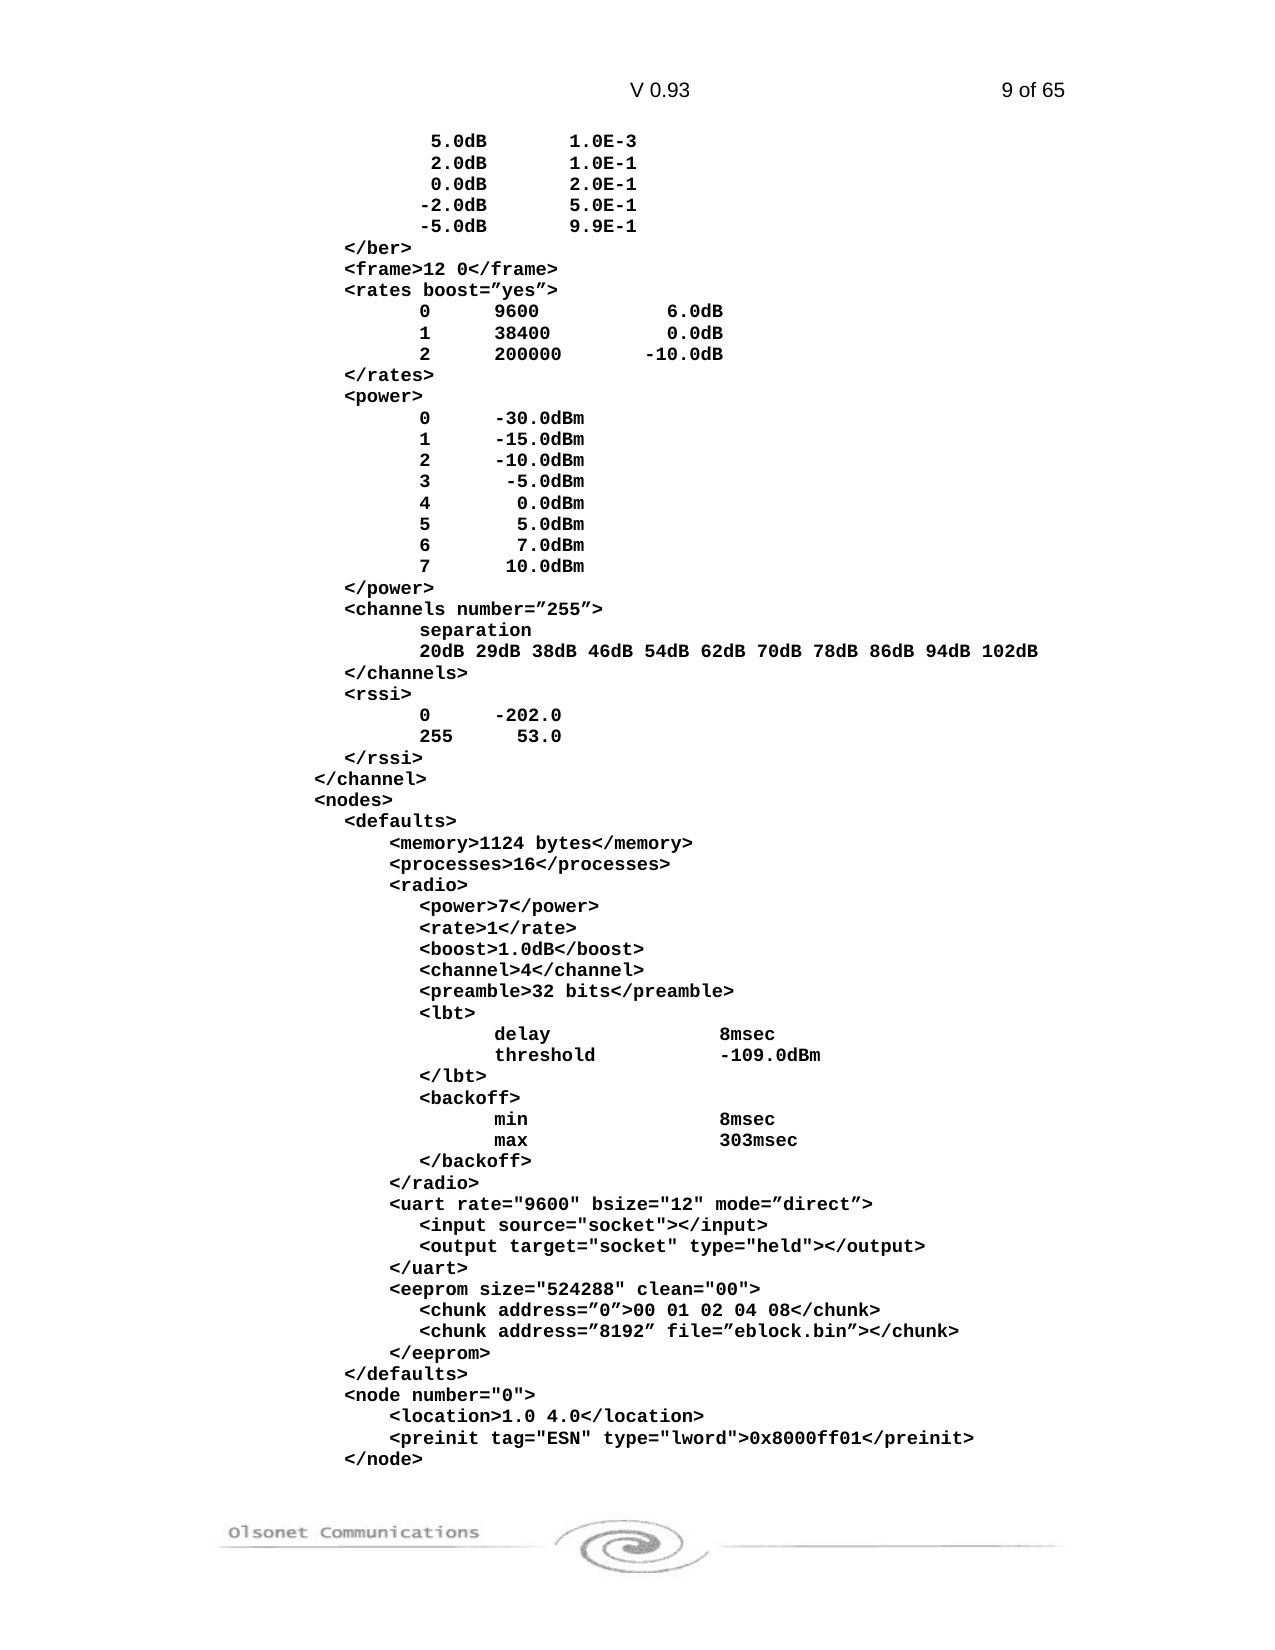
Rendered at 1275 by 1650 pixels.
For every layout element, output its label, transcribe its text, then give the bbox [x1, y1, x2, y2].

text -5.0dB 9.9E-1 [269, 217, 1065, 238]
text threshold -109.0dBm [269, 1046, 1065, 1067]
text <preamble>32 bits</preamble> [269, 982, 1065, 1003]
text 2 200000 -10.0dB [269, 345, 1065, 366]
text </eeprom> [269, 1343, 1065, 1365]
text <uart rate="9600" bsize="12" mode=”direct”> [269, 1195, 1065, 1216]
text </power> [269, 578, 1065, 600]
text <power> [269, 387, 1065, 408]
text </ber> [269, 238, 1065, 260]
text </lbt> [269, 1067, 1065, 1088]
text </uart> [269, 1258, 1065, 1280]
text 3 -5.0dBm [269, 472, 1065, 493]
text <channel>4</channel> [269, 961, 1065, 982]
text separation [269, 621, 1065, 642]
text 0 9600 6.0dB [269, 302, 1065, 323]
text 7 10.0dBm [269, 557, 1065, 578]
text </channel> [269, 770, 1065, 791]
picture [210, 1504, 1065, 1596]
text delay 8msec [269, 1025, 1065, 1046]
text 5.0dB 1.0E-3 [269, 132, 1065, 153]
text <processes>16</processes> [269, 855, 1065, 876]
text <output target="socket" type="held"></output> [269, 1237, 1065, 1258]
text <chunk address=”8192” file=”eblock.bin”></chunk> [269, 1322, 1065, 1343]
text <radio> [269, 876, 1065, 897]
text <defaults> [269, 812, 1065, 833]
text </channels> [269, 663, 1065, 685]
text <preinit tag="ESN" type="lword">0x8000ff01</preinit> [269, 1428, 1065, 1450]
text <boost>1.0dB</boost> [269, 940, 1065, 961]
text 0 -202.0 [269, 706, 1065, 727]
text <frame>12 0</frame> [269, 260, 1065, 281]
text <memory>1124 bytes</memory> [269, 833, 1065, 855]
text <channels number=”255”> [269, 600, 1065, 621]
text <rate>1</rate> [269, 918, 1065, 940]
text <chunk address=”0”>00 01 02 04 08</chunk> [269, 1301, 1065, 1322]
text </node> [269, 1450, 1065, 1471]
text </radio> [269, 1173, 1065, 1195]
text 1 -15.0dBm [269, 430, 1065, 451]
text 0 -30.0dBm [269, 408, 1065, 430]
text 6 7.0dBm [269, 536, 1065, 557]
text 4 0.0dBm [269, 493, 1065, 515]
text <lbt> [269, 1003, 1065, 1025]
text <location>1.0 4.0</location> [269, 1407, 1065, 1428]
text <rates boost=”yes”> [269, 281, 1065, 302]
text 2 -10.0dBm [269, 451, 1065, 472]
text 0.0dB 2.0E-1 [269, 175, 1065, 196]
text <rssi> [269, 685, 1065, 706]
text <eeprom size="524288" clean="00"> [269, 1280, 1065, 1301]
text <nodes> [269, 791, 1065, 812]
text <backoff> [269, 1088, 1065, 1110]
text </rssi> [269, 748, 1065, 770]
text 1 38400 0.0dB [269, 323, 1065, 345]
text <node number="0"> [269, 1386, 1065, 1407]
text 5 5.0dBm [269, 515, 1065, 536]
text -2.0dB 5.0E-1 [269, 196, 1065, 217]
text 2.0dB 1.0E-1 [269, 153, 1065, 175]
text max 303msec [269, 1131, 1065, 1152]
text <power>7</power> [269, 897, 1065, 918]
text </defaults> [269, 1365, 1065, 1386]
text </backoff> [269, 1152, 1065, 1173]
text 255 53.0 [269, 727, 1065, 748]
text 20dB 29dB 38dB 46dB 54dB 62dB 70dB 78dB 86dB 94dB 102dB [269, 642, 1065, 663]
text min 8msec [269, 1110, 1065, 1131]
text </rates> [269, 366, 1065, 387]
text <input source="socket"></input> [269, 1216, 1065, 1237]
